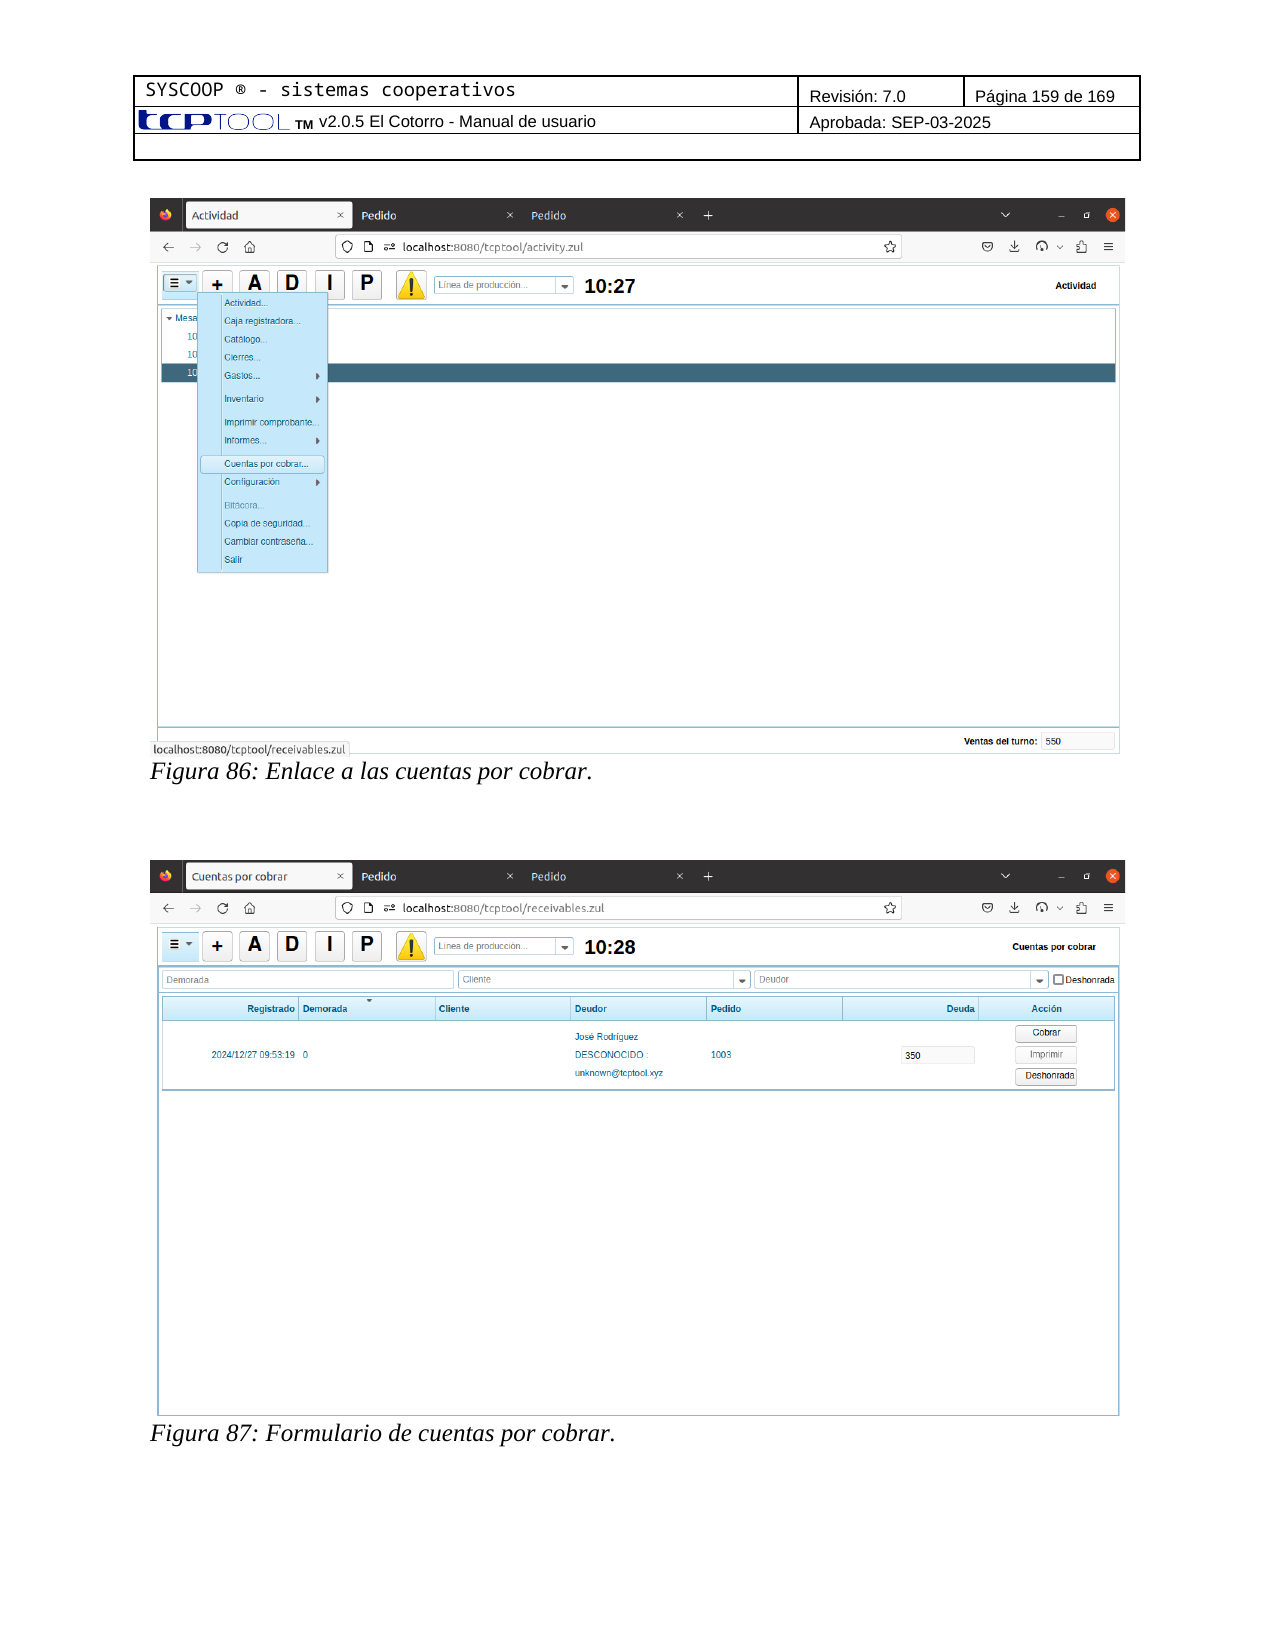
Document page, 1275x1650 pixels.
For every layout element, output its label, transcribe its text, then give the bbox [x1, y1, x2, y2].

text Figura 86: Enlace a las cuentas por cobrar. [150, 757, 1125, 785]
picture [150, 860, 1125, 1419]
picture [138, 110, 290, 130]
picture [150, 198, 1125, 757]
text Figura 87: Formulario de cuentas por cobrar. [150, 1419, 1125, 1447]
